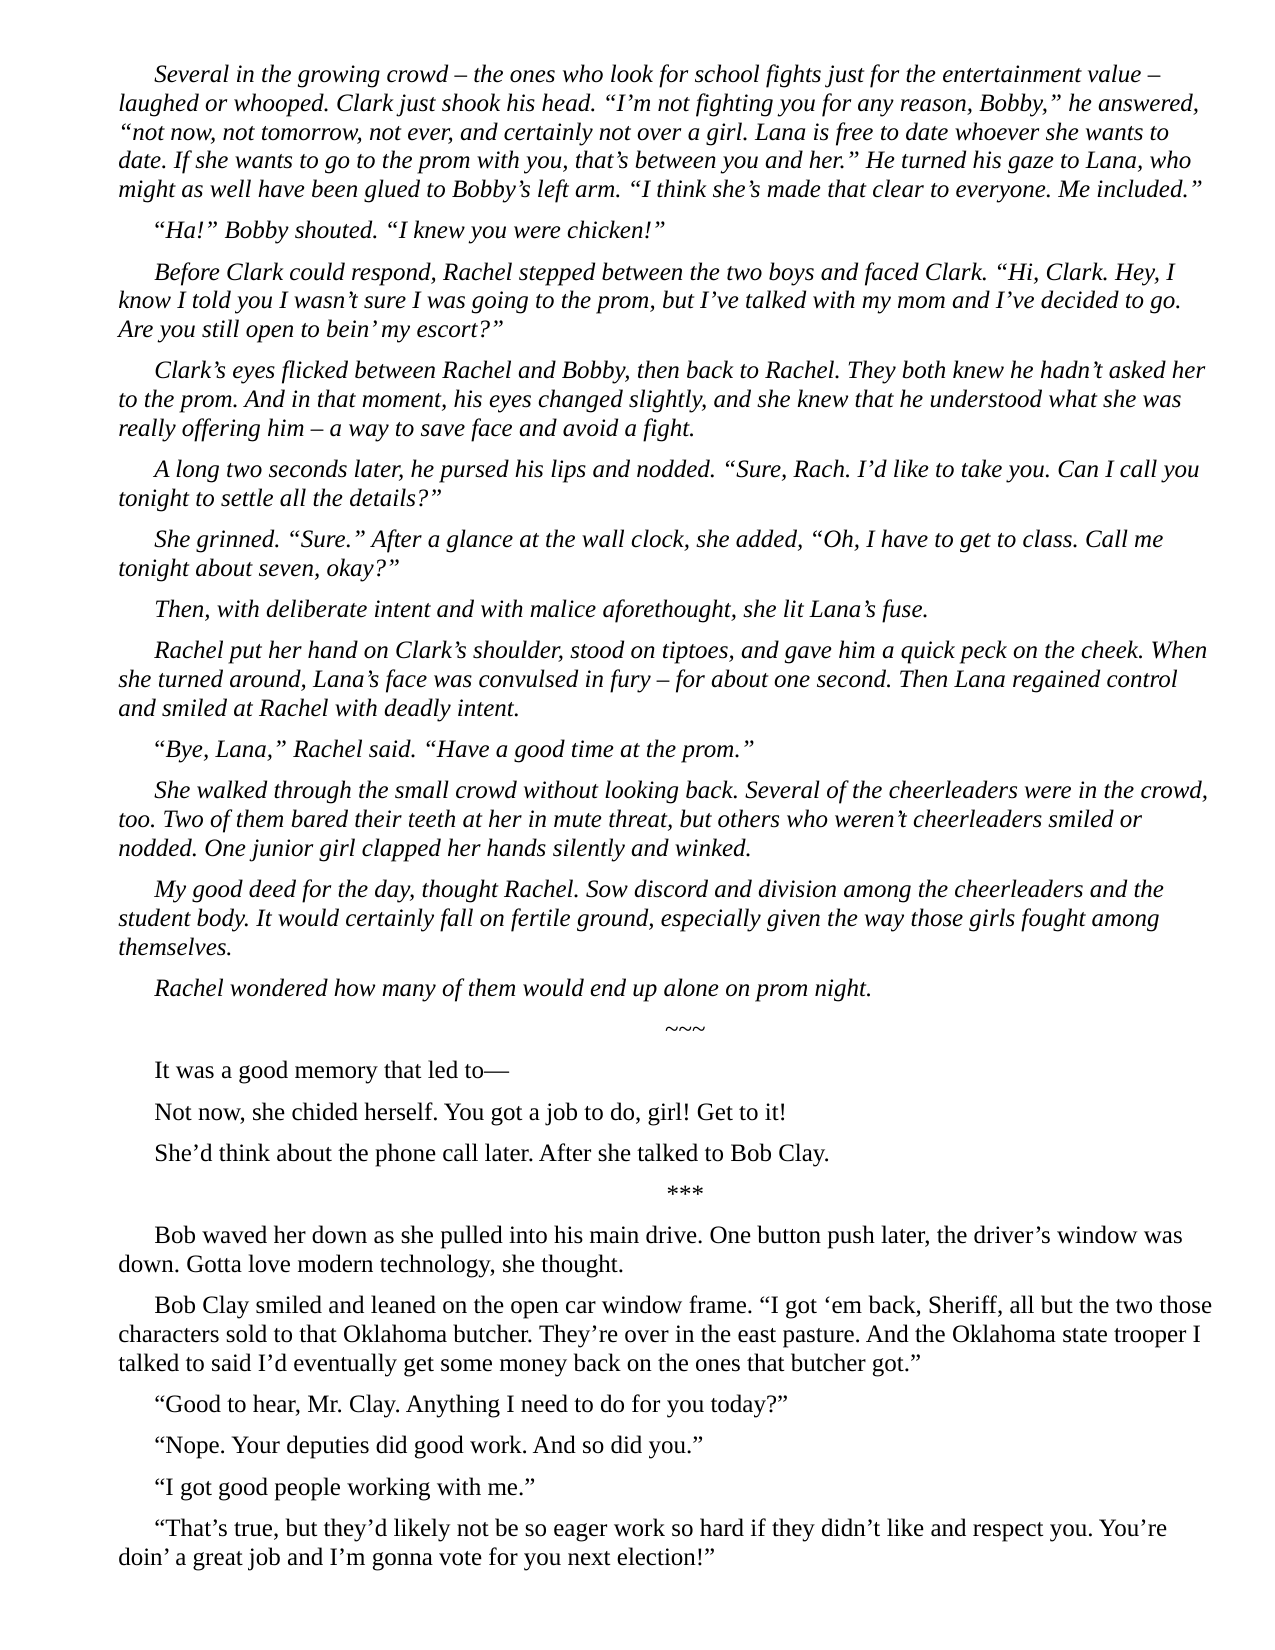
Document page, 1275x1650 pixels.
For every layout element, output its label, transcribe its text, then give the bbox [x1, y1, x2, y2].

text Bob waved her down as she pulled into his main drive. One button push later, the driver’s window was down. Gotta love modern technology, she thought. [118, 1220, 1216, 1278]
text “Good to hear, Mr. Clay. Anything I need to do for you today?” [118, 1389, 1216, 1418]
text Then, with deliberate intent and with malice aforethought, she lit Lana’s fuse. [118, 594, 1216, 623]
text Several in the growing crowd – the ones who look for school fights just for the entertainment value – laughed or whooped. Clark just shook his head. “I’m not fighting you for any reason, Bobby,” he answered, “not now, not tomorrow, not ever, and certainly not over a girl. Lana is free to date whoever she wants to date. If she wants to go to the prom with you, that’s between you and her.” He turned his gaze to Lana, who might as well have been glued to Bobby’s left arm. “I think she’s made that clear to everyone. Me included.” [118, 59, 1216, 203]
text “Nope. Your deputies did good work. And so did you.” [118, 1430, 1216, 1459]
text Rachel put her hand on Clark’s shoulder, stood on tiptoes, and gave him a quick peck on the cheek. When she turned around, Lana’s face was convulsed in fury – for about one second. Then Lana regained control and smiled at Rachel with deadly intent. [118, 635, 1216, 722]
text Rachel wondered how many of them would end up alone on prom night. [118, 973, 1216, 1002]
text Bob Clay smiled and leaned on the open car window frame. “I got ‘em back, Sheriff, all but the two those characters sold to that Oklahoma butcher. They’re over in the east pasture. And the Oklahoma state trooper I talked to said I’d eventually get some money back on the ones that butcher got.” [118, 1290, 1216, 1377]
text “Ha!” Bobby shouted. “I knew you were chicken!” [118, 215, 1216, 244]
text She grinned. “Sure.” After a glance at the wall clock, she added, “Oh, I have to get to class. Call me tonight about seven, okay?” [118, 524, 1216, 582]
text ~~~ [118, 1014, 1216, 1043]
text Clark’s eyes flicked between Rachel and Bobby, then back to Rachel. They both knew he hadn’t asked her to the prom. And in that moment, his eyes changed slightly, and she knew that he understood what she was really offering him – a way to save face and avoid a fight. [118, 355, 1216, 442]
text She walked through the small crowd without looking back. Several of the cheerleaders were in the crowd, too. Two of them bared their teeth at her in mute threat, but others who weren’t cheerleaders smiled or nodded. One junior girl clapped her hands silently and winked. [118, 775, 1216, 862]
text My good deed for the day, thought Rachel. Sow discord and division among the cheerleaders and the student body. It would certainly fall on fertile ground, especially given the way those girls fought among themselves. [118, 874, 1216, 960]
text “Bye, Lana,” Rachel said. “Have a good time at the prom.” [118, 734, 1216, 763]
text Not now, she chided herself. You got a job to do, girl! Get to it! [118, 1097, 1216, 1125]
text “I got good people working with me.” [118, 1472, 1216, 1500]
text She’d think about the phone call later. After she talked to Bob Clay. [118, 1138, 1216, 1167]
text *** [118, 1179, 1216, 1208]
text A long two seconds later, he pursed his lips and nodded. “Sure, Rach. I’d like to take you. Can I call you tonight to settle all the details?” [118, 454, 1216, 512]
text “That’s true, but they’d likely not be so eager work so hard if they didn’t like and respect you. You’re doin’ a great job and I’m gonna vote for you next election!” [118, 1513, 1216, 1570]
text Before Clark could respond, Rachel stepped between the two boys and faced Clark. “Hi, Clark. Hey, I know I told you I wasn’t sure I was going to the prom, but I’ve talked with my mom and I’ve decided to go. Are you still open to bein’ my escort?” [118, 257, 1216, 343]
text It was a good memory that led to— [118, 1055, 1216, 1084]
